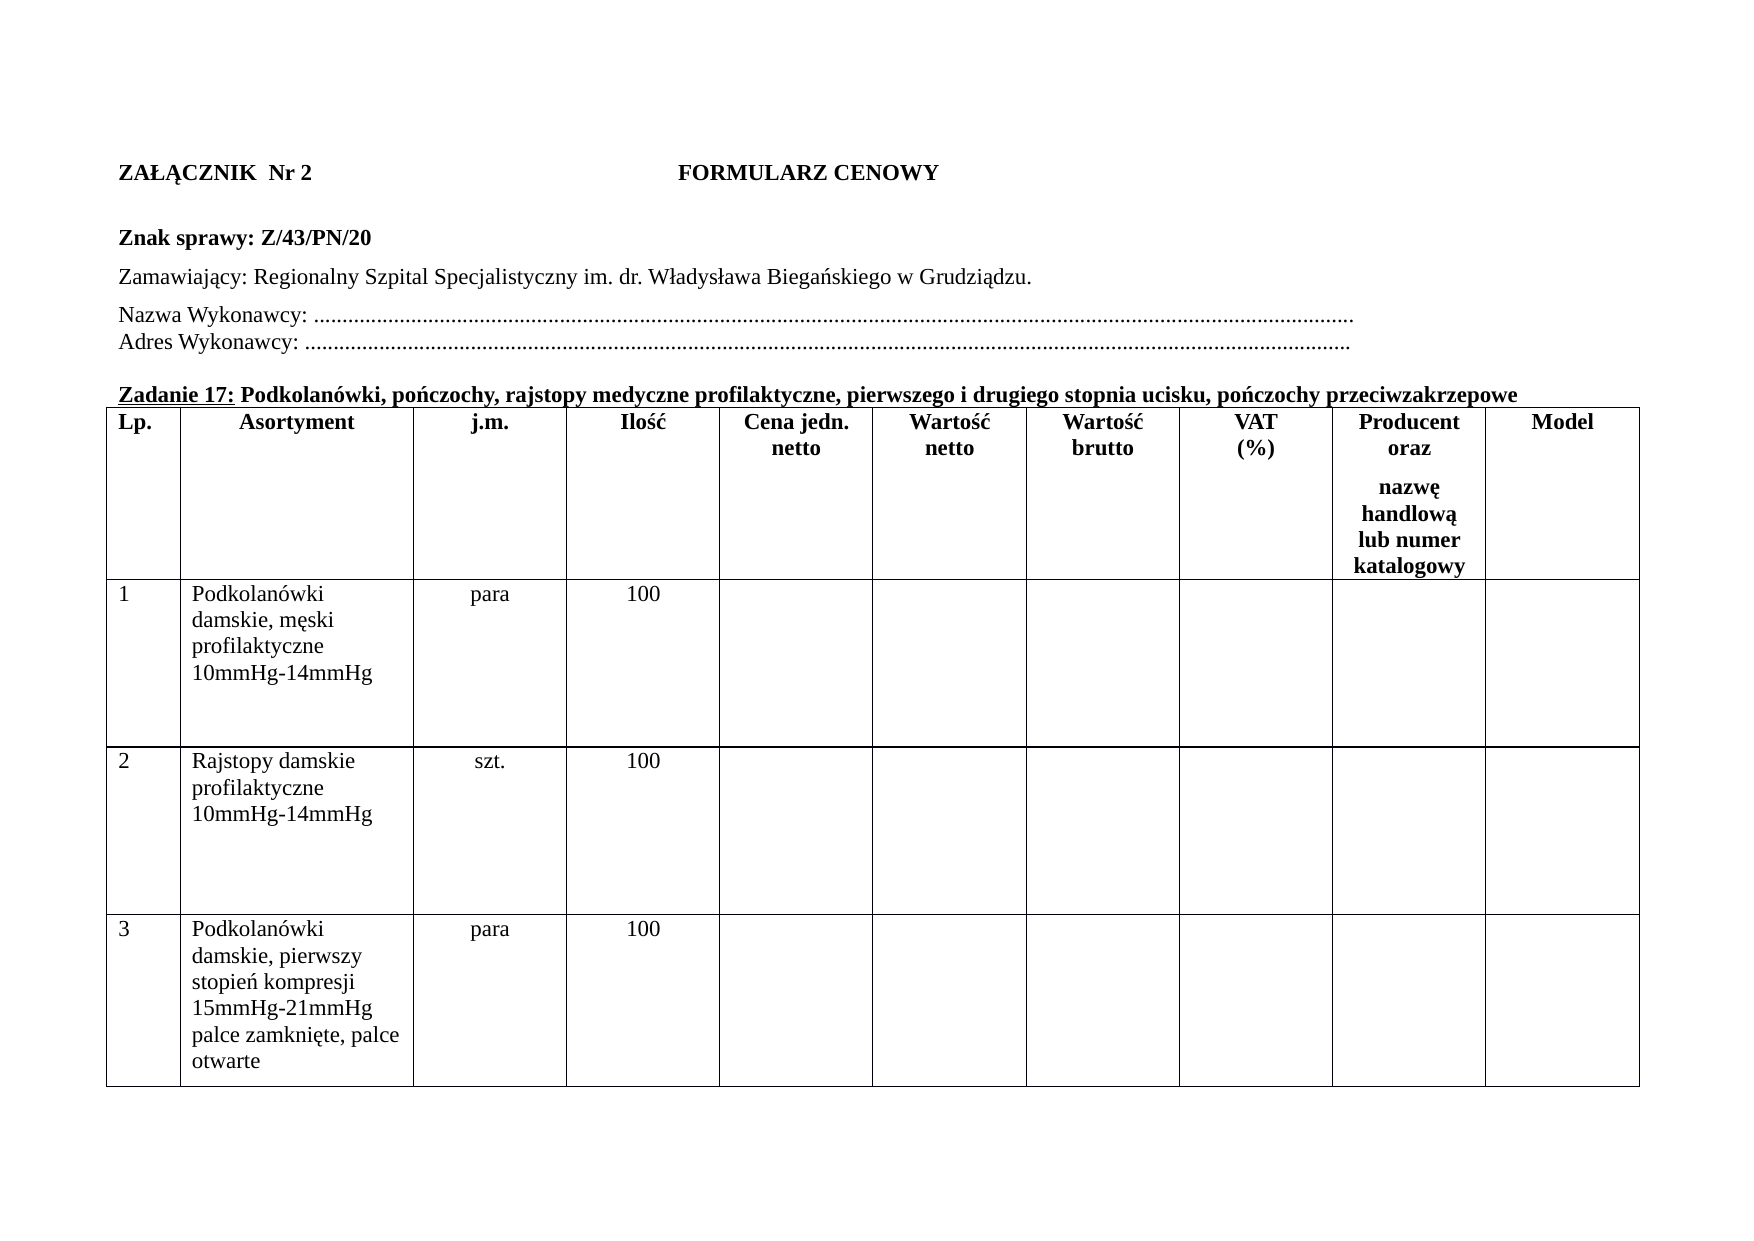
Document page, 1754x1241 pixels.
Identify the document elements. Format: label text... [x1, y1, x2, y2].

table_cell Podkolanówki damskie, pierwszy stopień kompresji 15mmHg-21mmHg palce zamknięte, palce otwarte [181, 915, 413, 1086]
table_header Model [1486, 408, 1639, 579]
subtitle Zadanie 17: Podkolanówki, pończochy, rajstopy medyczne profilaktyczne, pierwszego i drugiego stopnia ucisku, pończochy przeciwzakrzepowe [118, 381, 1636, 407]
table_cell [720, 748, 872, 914]
text Adres Wykonawcy: ....................................................................................................................................................................................... [118, 328, 1636, 354]
subtitle ZAŁĄCZNIK Nr 2 FORMULARZ CENOWY [118, 159, 1636, 185]
table_cell [1180, 748, 1332, 914]
text Zamawiający: Regionalny Szpital Specjalistyczny im. dr. Władysława Biegańskiego w Grudziądzu. [118, 263, 1645, 289]
table_cell [1486, 915, 1639, 1086]
table_cell [1333, 580, 1485, 746]
table_cell [1027, 915, 1179, 1086]
table_header Cena jedn. netto [720, 408, 872, 579]
table_cell 2 [107, 748, 180, 914]
table_cell [873, 915, 1026, 1086]
table_header Ilość [567, 408, 719, 579]
table_header j.m. [414, 408, 566, 579]
table_cell [1333, 748, 1485, 914]
table_cell [1027, 580, 1179, 746]
table_cell [720, 915, 872, 1086]
table_cell [1486, 748, 1639, 914]
table_cell szt. [414, 748, 566, 914]
table_cell Podkolanówki damskie, męski profilaktyczne 10mmHg-14mmHg [181, 580, 413, 746]
table_cell [873, 748, 1026, 914]
table_header Wartość netto [873, 408, 1026, 579]
table_cell 100 [567, 748, 719, 914]
table_header Producent oraz nazwę handlową lub numer katalogowy [1333, 408, 1485, 579]
text Znak sprawy: Z/43/PN/20 [118, 224, 1645, 250]
table_cell para [414, 915, 566, 1086]
table_cell 100 [567, 915, 719, 1086]
table_cell 100 [567, 580, 719, 746]
table_header Lp. [107, 408, 180, 579]
table_header Asortyment [181, 408, 413, 579]
table_cell [1180, 915, 1332, 1086]
table_cell [720, 580, 872, 746]
table_cell 3 [107, 915, 180, 1086]
table_header VAT (%) [1180, 408, 1332, 579]
table_cell Rajstopy damskie profilaktyczne 10mmHg-14mmHg [181, 748, 413, 914]
table_cell [1333, 915, 1485, 1086]
table_cell para [414, 580, 566, 746]
table_cell [873, 580, 1026, 746]
table_cell [1486, 580, 1639, 746]
table_header Wartość brutto [1027, 408, 1179, 579]
table_cell 1 [107, 580, 180, 746]
table_cell [1027, 748, 1179, 914]
text Nazwa Wykonawcy: ...................................................................................................................................................................................... [118, 302, 1636, 328]
table_cell [1180, 580, 1332, 746]
